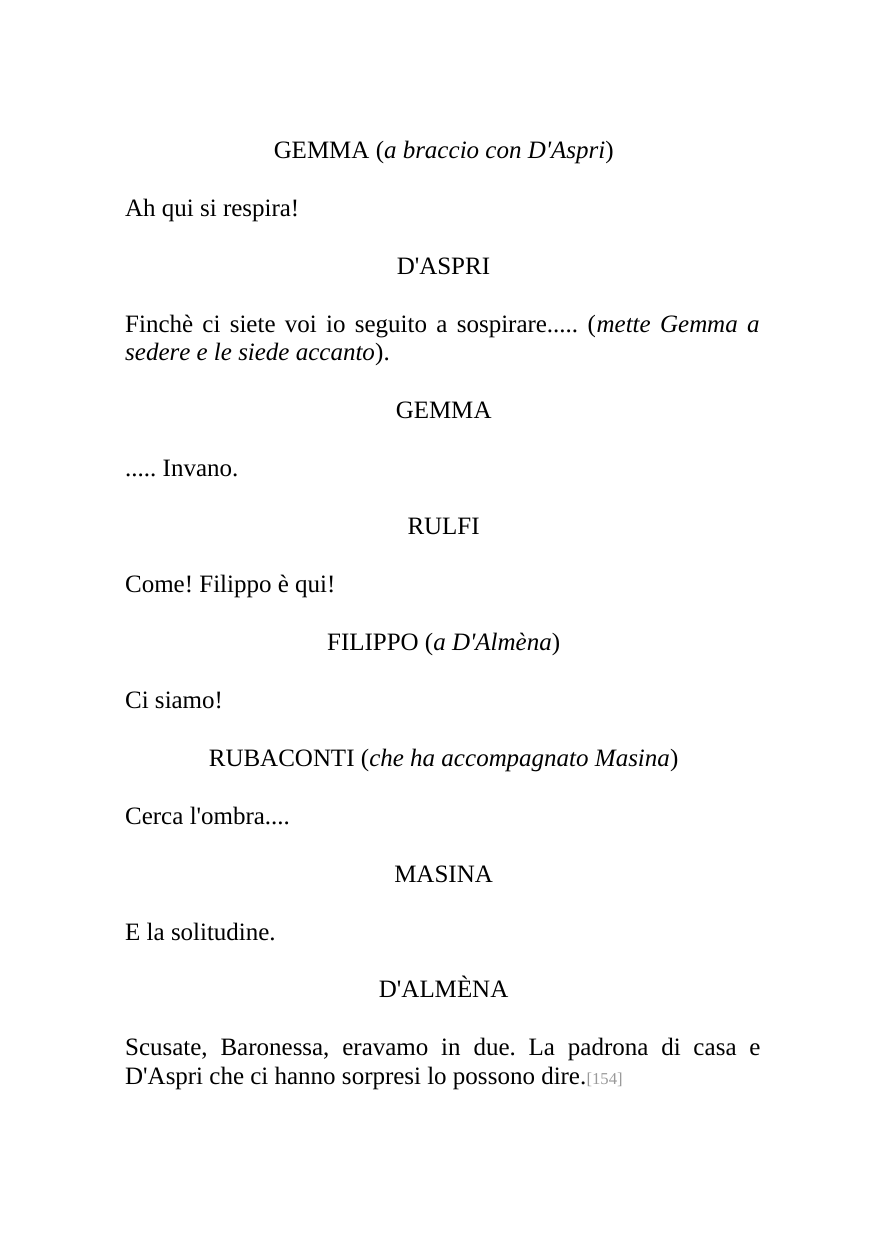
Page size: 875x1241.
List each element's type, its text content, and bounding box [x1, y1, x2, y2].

text Come! Filippo è qui! [125, 569, 762, 598]
text FILIPPO (a D'Almèna) [125, 627, 762, 656]
text RULFI [125, 511, 762, 540]
text GEMMA [125, 395, 762, 424]
text Finchè ci siete voi io seguito a sospirare..... (mette Gemma a sedere e le siede accanto). [125, 309, 762, 366]
text MASINA [125, 859, 762, 887]
text Ah qui si respira! [125, 193, 762, 222]
text E la solitudine. [125, 917, 762, 945]
text Cerca l'ombra.... [125, 801, 762, 829]
text ..... Invano. [125, 453, 762, 482]
text RUBACONTI (che ha accompagnato Masina) [125, 743, 762, 772]
text GEMMA (a braccio con D'Aspri) [125, 135, 762, 164]
text D'ASPRI [125, 251, 762, 279]
text Scusate, Baronessa, eravamo in due. La padrona di casa e D'Aspri che ci hanno sorpresi lo possono dire.[154] [125, 1032, 762, 1090]
text D'ALMÈNA [125, 974, 762, 1003]
text Ci siamo! [125, 685, 762, 714]
